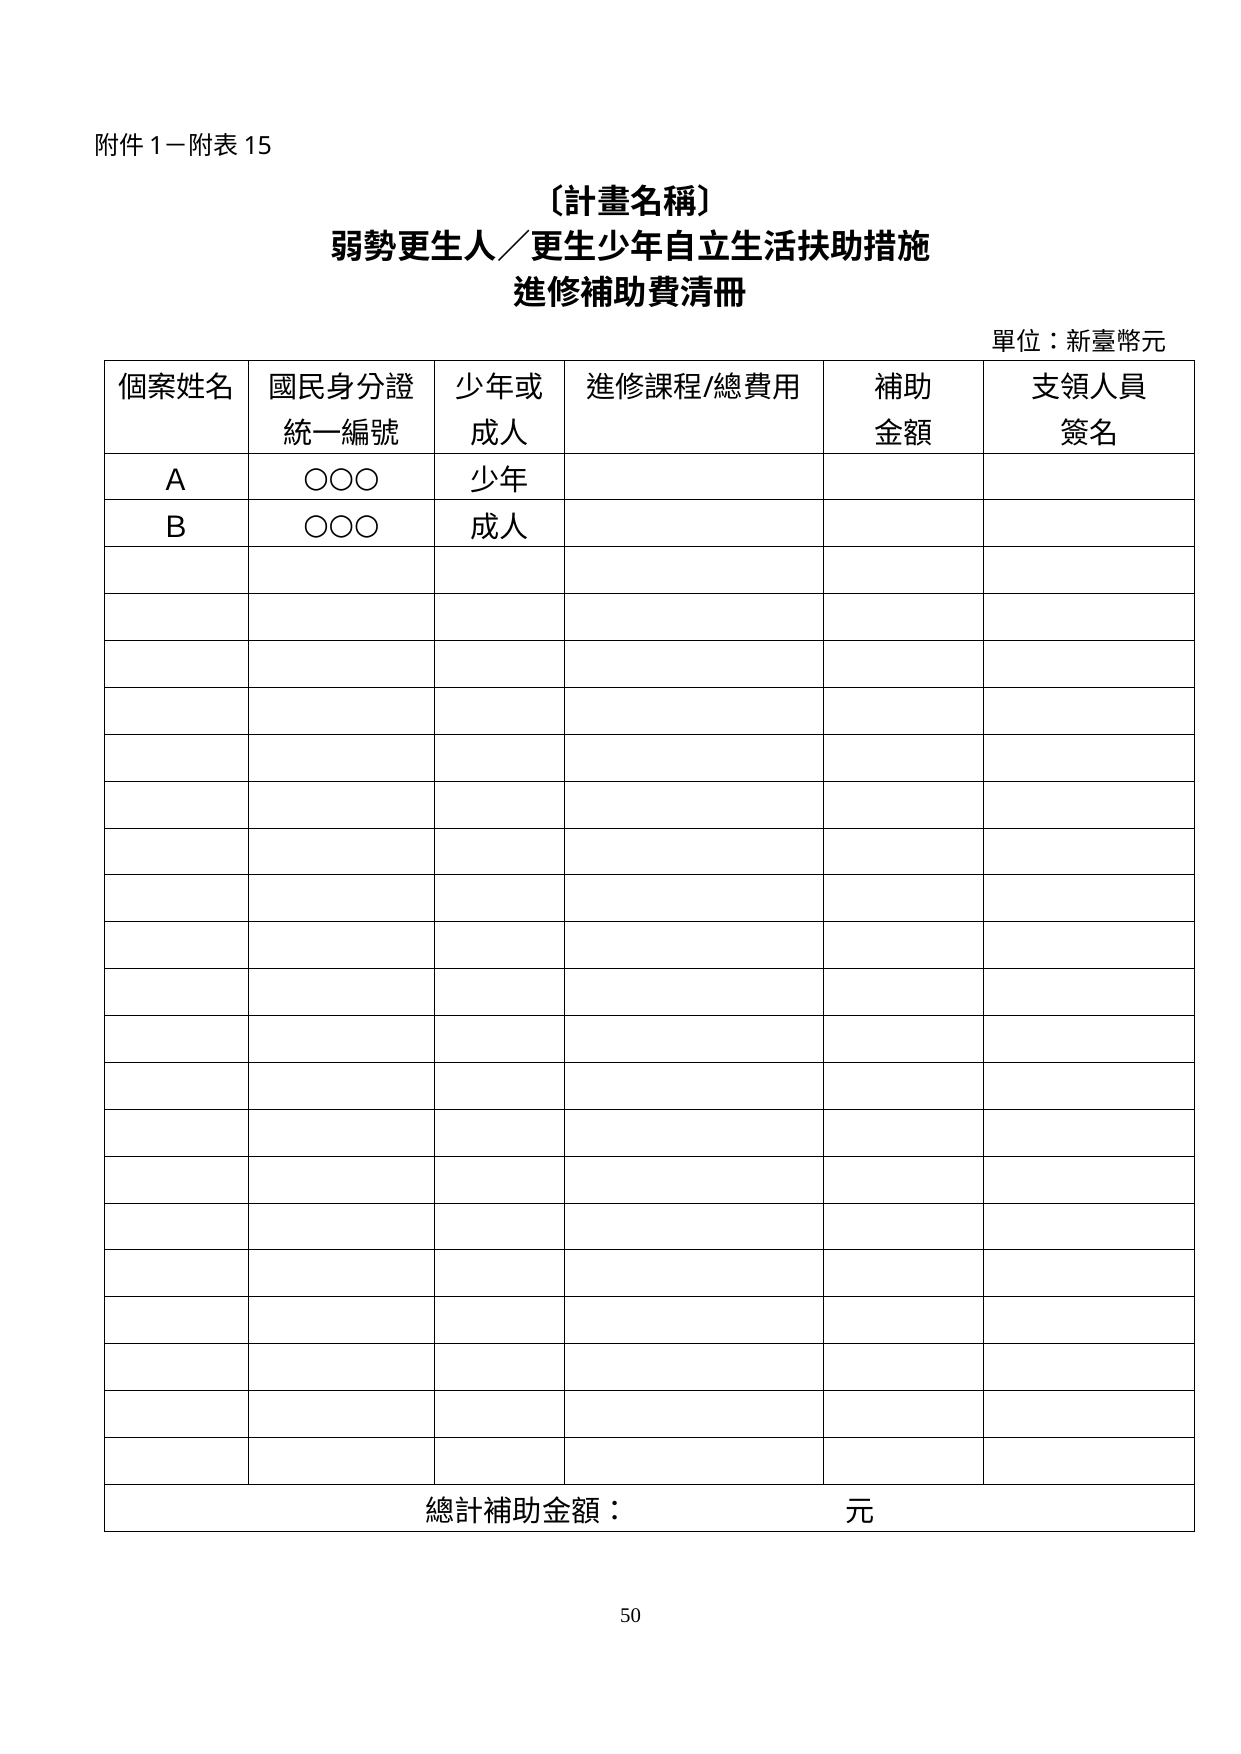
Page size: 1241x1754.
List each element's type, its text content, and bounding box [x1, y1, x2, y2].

table_cell [249, 1110, 434, 1156]
table_cell [105, 922, 248, 968]
table_cell [984, 1204, 1194, 1249]
table_cell [984, 1344, 1194, 1390]
table_cell [249, 922, 434, 968]
text 弱勢更生人／更生少年自立生活扶助措施 [94, 222, 1167, 268]
table_cell [824, 500, 983, 546]
table_cell [249, 547, 434, 593]
table_cell [249, 1297, 434, 1343]
table_cell [984, 454, 1194, 499]
table_cell [824, 969, 983, 1015]
table_cell [435, 1391, 564, 1437]
table_cell [565, 922, 823, 968]
table_cell [565, 500, 823, 546]
table_cell 總計補助金額： 元 [105, 1485, 1194, 1531]
table_cell [249, 641, 434, 687]
table_cell [565, 641, 823, 687]
table_cell [435, 922, 564, 968]
table_cell [984, 922, 1194, 968]
table_cell [105, 641, 248, 687]
table_cell [249, 829, 434, 874]
table_cell [435, 1016, 564, 1062]
table_cell [565, 1063, 823, 1109]
table_cell [984, 1016, 1194, 1062]
table_cell [435, 1438, 564, 1484]
table_cell [435, 735, 564, 781]
table_cell [105, 594, 248, 640]
table_cell [824, 1157, 983, 1202]
table_cell 成人 [435, 500, 564, 546]
table_cell [824, 454, 983, 499]
table_cell [824, 1391, 983, 1437]
table_cell [435, 969, 564, 1015]
table_cell [565, 688, 823, 734]
table_cell [249, 1344, 434, 1390]
table_cell [824, 688, 983, 734]
table_cell [984, 969, 1194, 1015]
table_cell [824, 1063, 983, 1109]
table_cell [435, 1344, 564, 1390]
table_cell [249, 782, 434, 827]
table_cell [824, 829, 983, 874]
table_cell [105, 969, 248, 1015]
table_cell [984, 688, 1194, 734]
table_cell [824, 1297, 983, 1343]
table_header 支領人員 簽名 [984, 361, 1194, 452]
table_cell [984, 547, 1194, 593]
table_cell [984, 1391, 1194, 1437]
table_cell [105, 547, 248, 593]
table_cell [105, 688, 248, 734]
table_cell [249, 594, 434, 640]
table_cell [435, 1157, 564, 1202]
table_cell [105, 1110, 248, 1156]
table_cell [565, 547, 823, 593]
table_header 國民身分證 統一編號 [249, 361, 434, 452]
table_cell [565, 1391, 823, 1437]
table_cell [984, 500, 1194, 546]
table_cell [565, 829, 823, 874]
table_cell [435, 641, 564, 687]
table_cell [824, 594, 983, 640]
table_cell [824, 1016, 983, 1062]
table_cell [249, 1016, 434, 1062]
table_cell [435, 1063, 564, 1109]
table_cell [824, 1110, 983, 1156]
table_header 少年或成人 [435, 361, 564, 452]
table_cell [249, 875, 434, 921]
table_cell [565, 1204, 823, 1249]
table_cell [565, 735, 823, 781]
table_cell [565, 782, 823, 827]
table_cell [824, 735, 983, 781]
table_cell [984, 1063, 1194, 1109]
table_cell [984, 594, 1194, 640]
table_cell [435, 875, 564, 921]
table_cell [105, 829, 248, 874]
table_cell [249, 969, 434, 1015]
table_cell [824, 641, 983, 687]
table_cell [984, 1438, 1194, 1484]
table_cell [105, 1438, 248, 1484]
table_cell [435, 547, 564, 593]
table_header 進修課程/總費用 [565, 361, 823, 452]
table_cell [984, 829, 1194, 874]
table_cell [435, 1110, 564, 1156]
table_cell [249, 1438, 434, 1484]
table_cell ○○○ [249, 454, 434, 499]
table_cell [565, 875, 823, 921]
table_cell [249, 1204, 434, 1249]
table_cell [249, 1391, 434, 1437]
table_cell [984, 875, 1194, 921]
table_cell [435, 829, 564, 874]
table_cell [249, 1157, 434, 1202]
table_header 個案姓名 [105, 361, 248, 452]
table_cell [984, 782, 1194, 827]
table_cell [565, 1110, 823, 1156]
table_cell [565, 1250, 823, 1296]
table_cell [105, 875, 248, 921]
table_cell Ｂ [105, 500, 248, 546]
text 進修補助費清冊 [94, 268, 1167, 314]
table_cell Ａ [105, 454, 248, 499]
table_cell [565, 1157, 823, 1202]
table_cell [565, 1438, 823, 1484]
table_cell [984, 1157, 1194, 1202]
table_cell [565, 454, 823, 499]
table_cell [249, 1250, 434, 1296]
table_cell [105, 1016, 248, 1062]
table_cell [435, 1250, 564, 1296]
table_cell [105, 1250, 248, 1296]
table_cell [105, 1204, 248, 1249]
table_cell [105, 1344, 248, 1390]
table_cell 少年 [435, 454, 564, 499]
table_cell [105, 1297, 248, 1343]
table_cell [565, 969, 823, 1015]
table_cell [105, 782, 248, 827]
table_cell [435, 782, 564, 827]
table_cell [565, 1016, 823, 1062]
table_cell [824, 782, 983, 827]
table_cell [824, 875, 983, 921]
table_cell [249, 688, 434, 734]
table_cell [824, 1204, 983, 1249]
table_header 補助 金額 [824, 361, 983, 452]
table_cell [105, 1063, 248, 1109]
table_cell [824, 547, 983, 593]
table_cell [249, 1063, 434, 1109]
table_cell [984, 1297, 1194, 1343]
table_cell [249, 735, 434, 781]
table_cell [824, 1250, 983, 1296]
text 〔計畫名稱〕 [94, 176, 1167, 222]
table_cell [435, 594, 564, 640]
table_cell [984, 1250, 1194, 1296]
table_cell [565, 1297, 823, 1343]
table_cell [435, 1297, 564, 1343]
table_cell [824, 1438, 983, 1484]
text 附件1－附表15 [94, 118, 1167, 164]
table_cell [565, 594, 823, 640]
table_cell [435, 1204, 564, 1249]
table_cell [105, 1391, 248, 1437]
table_cell [105, 735, 248, 781]
text 單位：新臺幣元 [94, 314, 1167, 360]
table_cell [105, 1157, 248, 1202]
table_cell [984, 735, 1194, 781]
table_cell [984, 1110, 1194, 1156]
table_cell [824, 1344, 983, 1390]
table_cell [565, 1344, 823, 1390]
table_cell ○○○ [249, 500, 434, 546]
table_cell [435, 688, 564, 734]
table_cell [824, 922, 983, 968]
table_cell [984, 641, 1194, 687]
